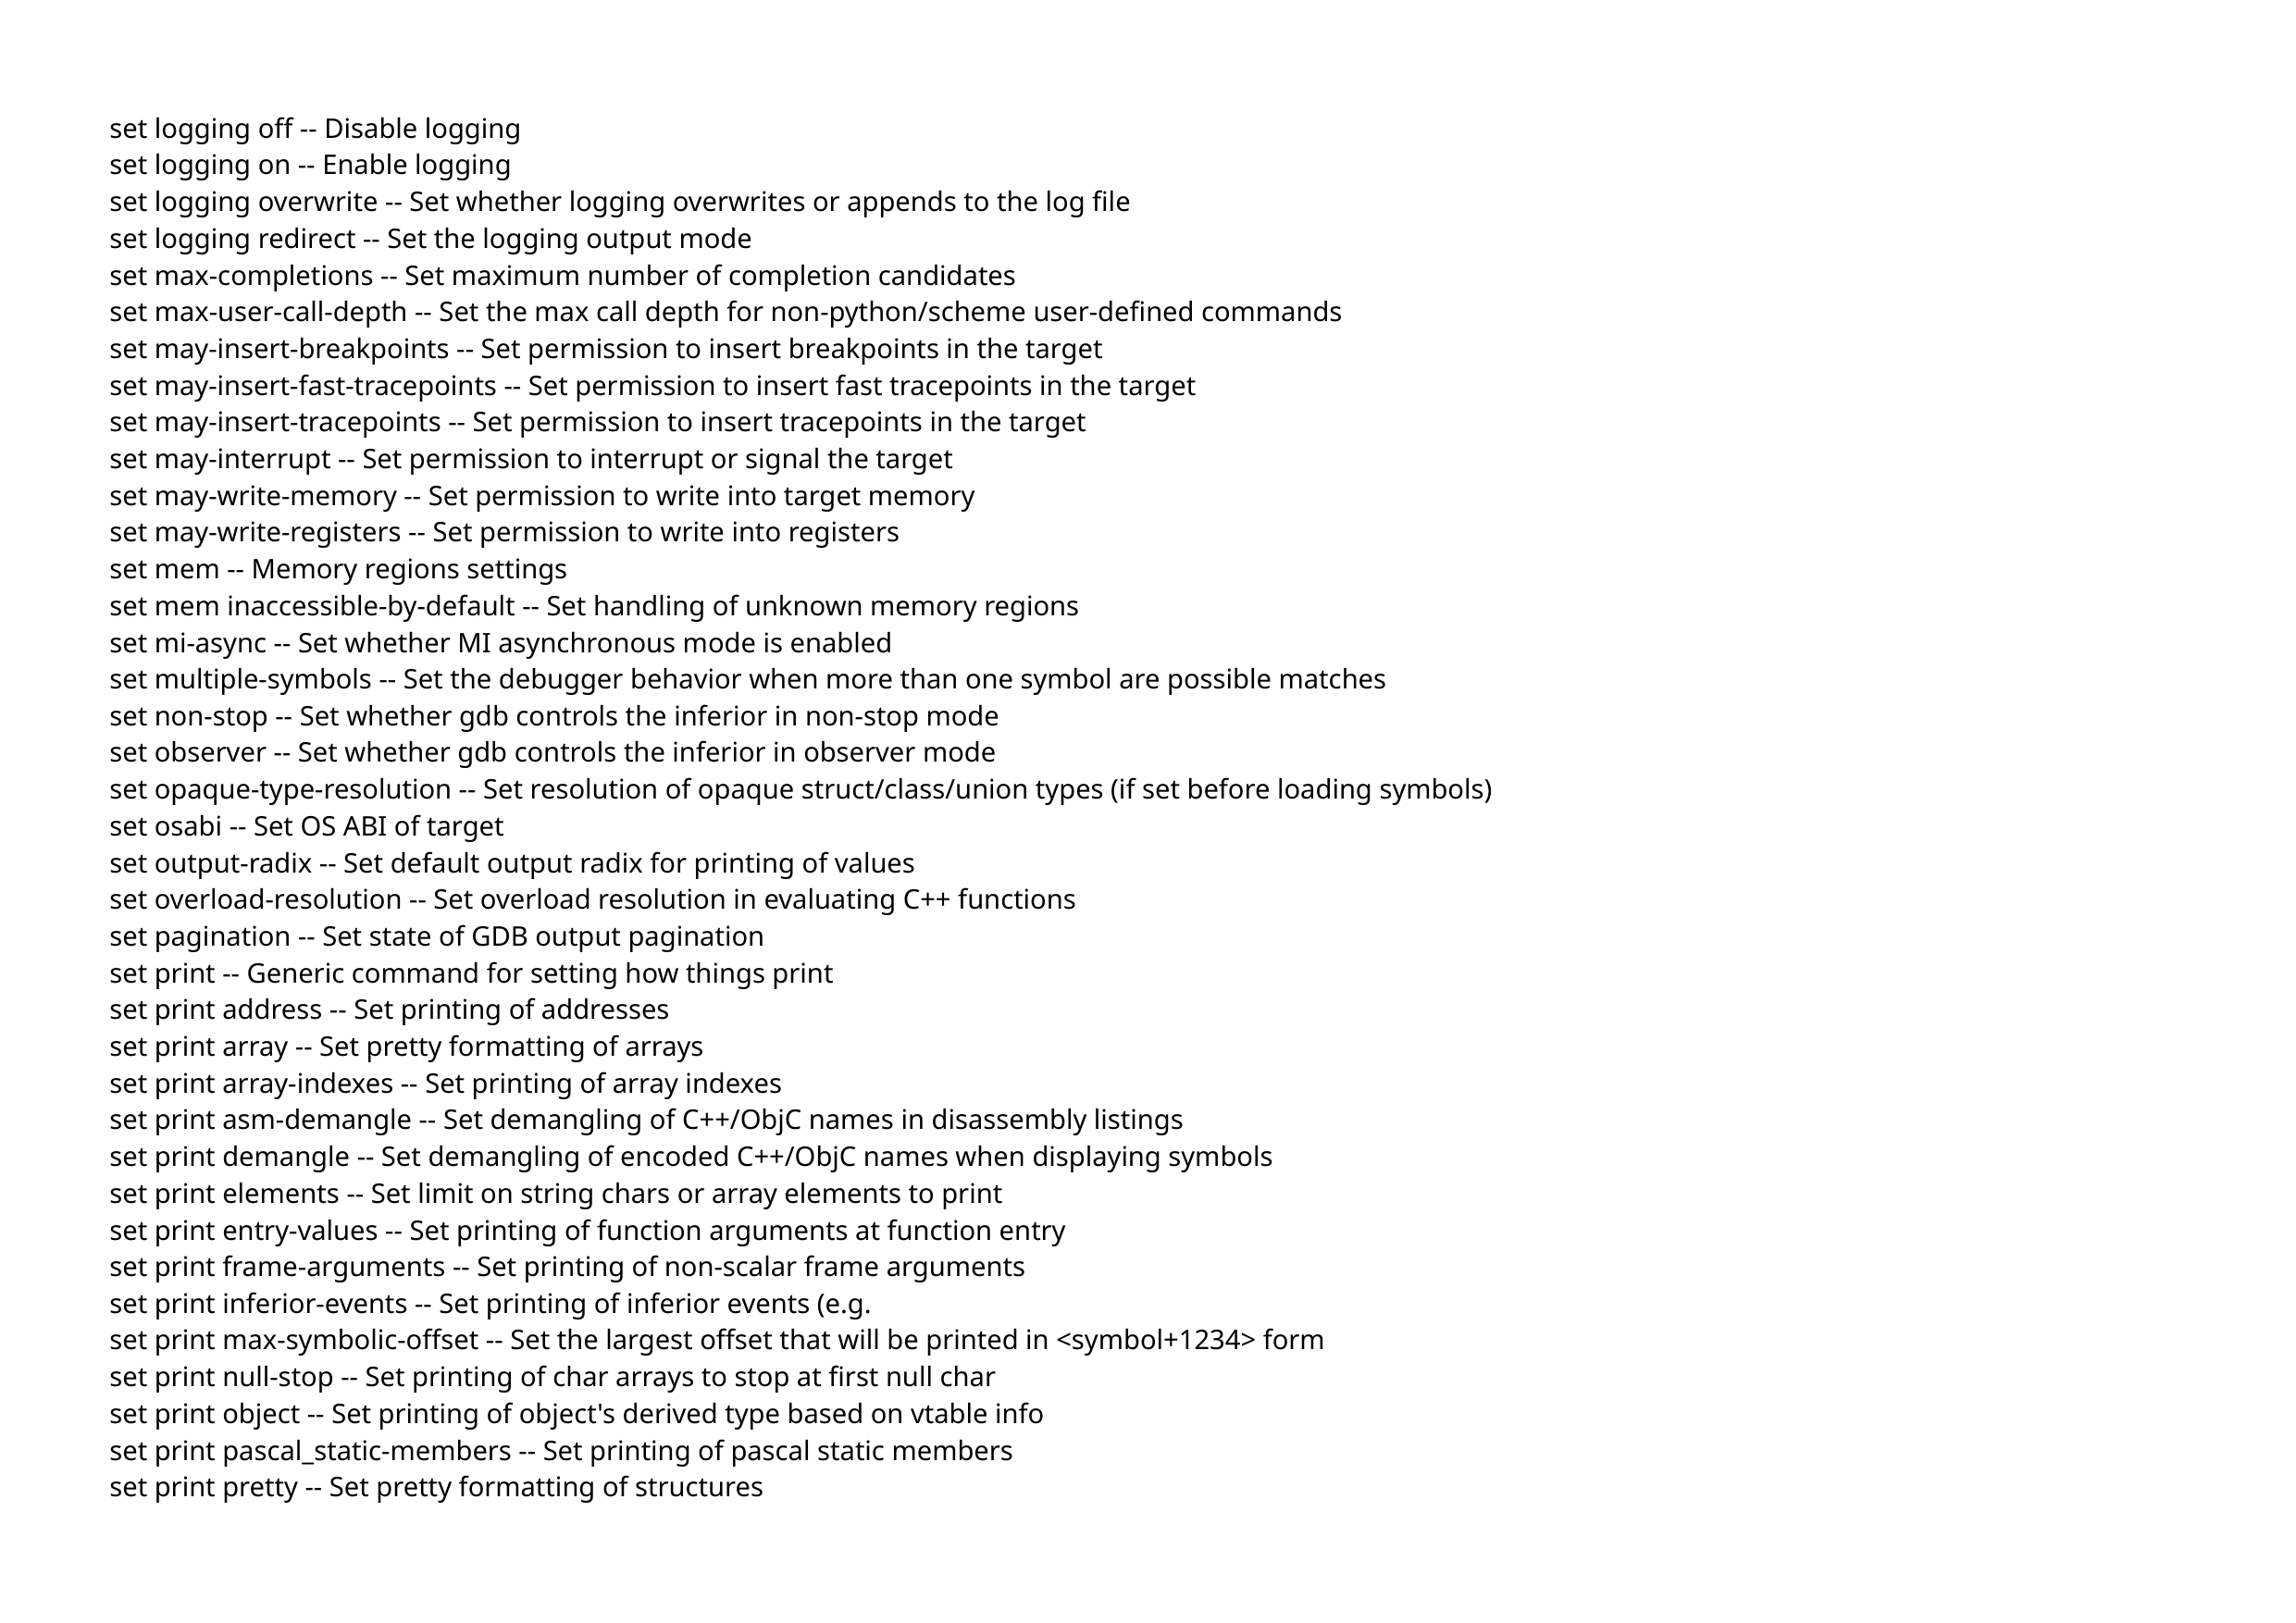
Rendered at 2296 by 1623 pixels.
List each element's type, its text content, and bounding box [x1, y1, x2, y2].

text set logging off -- Disable logging set logging on -- Enable logging set logging overwrite -- Set whether logging overwrites or appends to the log file set logging redirect -- Set the logging output mode set max-completions -- Set maximum number of completion candidates set max-user-call-depth -- Set the max call depth for non-python/scheme user-defined commands set may-insert-breakpoints -- Set permission to insert breakpoints in the target set may-insert-fast-tracepoints -- Set permission to insert fast tracepoints in the target set may-insert-tracepoints -- Set permission to insert tracepoints in the target set may-interrupt -- Set permission to interrupt or signal the target set may-write-memory -- Set permission to write into target memory set may-write-registers -- Set permission to write into registers set mem -- Memory regions settings set mem inaccessible-by-default -- Set handling of unknown memory regions set mi-async -- Set whether MI asynchronous mode is enabled set multiple-symbols -- Set the debugger behavior when more than one symbol are possible matches set non-stop -- Set whether gdb controls the inferior in non-stop mode set observer -- Set whether gdb controls the inferior in observer mode set opaque-type-resolution -- Set resolution of opaque struct/class/union types (if set before loading symbols) set osabi -- Set OS ABI of target set output-radix -- Set default output radix for printing of values set overload-resolution -- Set overload resolution in evaluating C++ functions set pagination -- Set state of GDB output pagination set print -- Generic command for setting how things print set print address -- Set printing of addresses set print array -- Set pretty formatting of arrays set print array-indexes -- Set printing of array indexes set print asm-demangle -- Set demangling of C++/ObjC names in disassembly listings set print demangle -- Set demangling of encoded C++/ObjC names when displaying symbols set print elements -- Set limit on string chars or array elements to print set print entry-values -- Set printing of function arguments at function entry set print frame-arguments -- Set printing of non-scalar frame arguments set print inferior-events -- Set printing of inferior events (e.g. set print max-symbolic-offset -- Set the largest offset that will be printed in <symbol+1234> form set print null-stop -- Set printing of char arrays to stop at first null char set print object -- Set printing of object's derived type based on vtable info set print pascal_static-members -- Set printing of pascal static members set print pretty -- Set pretty formatting of structures [109, 109, 2186, 1505]
